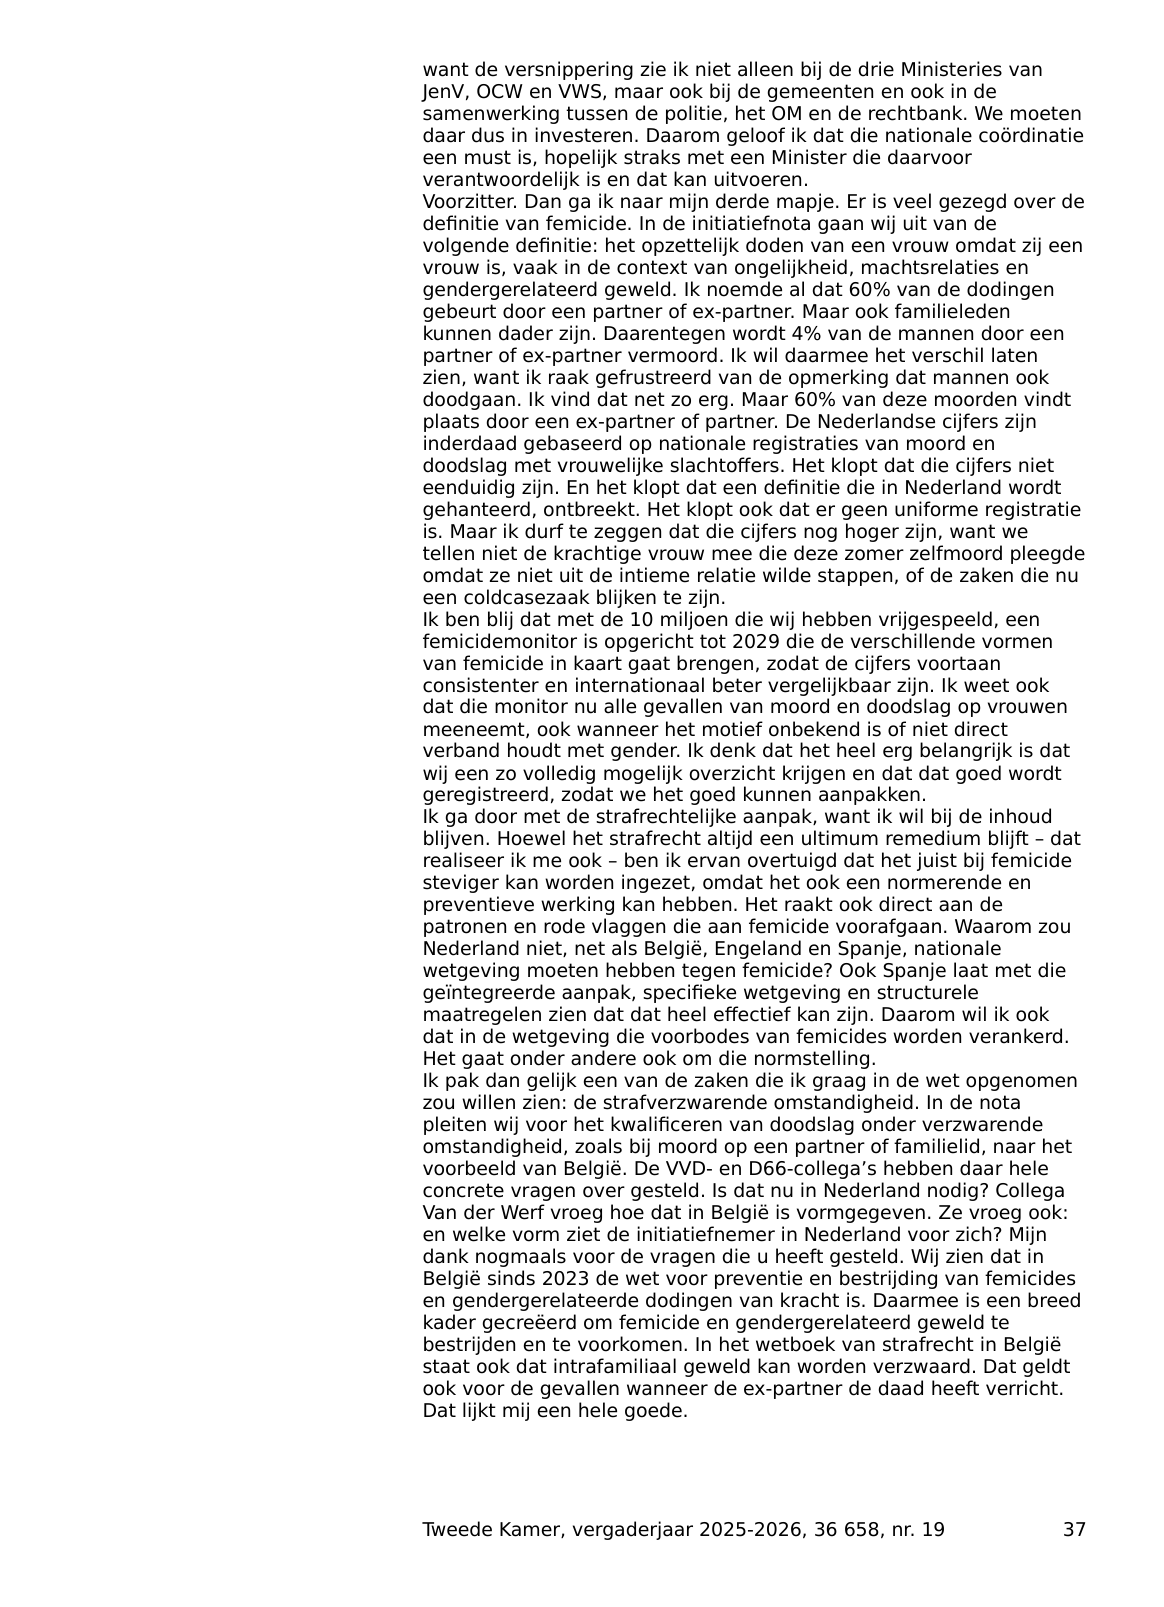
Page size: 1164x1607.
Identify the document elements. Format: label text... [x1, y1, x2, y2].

text Voorzitter. Dan ga ik naar mijn derde mapje. Er is veel gezegd over de definitie van femicide. In de initiatiefnota gaan wij uit van de volgende definitie: het opzettelijk doden van een vrouw omdat zij een vrouw is, vaak in de context van ongelijkheid, machtsrelaties en gendergerelateerd geweld. Ik noemde al dat 60% van de dodingen gebeurt door een partner of ex-partner. Maar ook familieleden kunnen dader zijn. Daarentegen wordt 4% van de mannen door een partner of ex-partner vermoord. Ik wil daarmee het verschil laten zien, want ik raak gefrustreerd van de opmerking dat mannen ook doodgaan. Ik vind dat net zo erg. Maar 60% van deze moorden vindt plaats door een ex-partner of partner. De Nederlandse cijfers zijn inderdaad gebaseerd op nationale registraties van moord en doodslag met vrouwelijke slachtoffers. Het klopt dat die cijfers niet eenduidig zijn. En het klopt dat een definitie die in Nederland wordt gehanteerd, ontbreekt. Het klopt ook dat er geen uniforme registratie is. Maar ik durf te zeggen dat die cijfers nog hoger zijn, want we tellen niet de krachtige vrouw mee die deze zomer zelfmoord pleegde omdat ze niet uit de intieme relatie wilde stappen, of de zaken die nu een coldcasezaak blijken te zijn. [422, 191, 1087, 608]
text want de versnippering zie ik niet alleen bij de drie Ministeries van JenV, OCW en VWS, maar ook bij de gemeenten en ook in de samenwerking tussen de politie, het OM en de rechtbank. We moeten daar dus in investeren. Daarom geloof ik dat die nationale coördinatie een must is, hopelijk straks met een Minister die daarvoor verantwoordelijk is en dat kan uitvoeren. [422, 59, 1087, 191]
text Ik ga door met de strafrechtelijke aanpak, want ik wil bij de inhoud blijven. Hoewel het strafrecht altijd een ultimum remedium blijft – dat realiseer ik me ook – ben ik ervan overtuigd dat het juist bij femicide steviger kan worden ingezet, omdat het ook een normerende en preventieve werking kan hebben. Het raakt ook direct aan de patronen en rode vlaggen die aan femicide voorafgaan. Waarom zou Nederland niet, net als België, Engeland en Spanje, nationale wetgeving moeten hebben tegen femicide? Ook Spanje laat met die geïntegreerde aanpak, specifieke wetgeving en structurele maatregelen zien dat dat heel effectief kan zijn. Daarom wil ik ook dat in de wetgeving die voorbodes van femicides worden verankerd. Het gaat onder andere ook om die normstelling. [422, 806, 1087, 1070]
text Ik pak dan gelijk een van de zaken die ik graag in de wet opgenomen zou willen zien: de strafverzwarende omstandigheid. In de nota pleiten wij voor het kwalificeren van doodslag onder verzwarende omstandigheid, zoals bij moord op een partner of familielid, naar het voorbeeld van België. De VVD- en D66-collega’s hebben daar hele concrete vragen over gesteld. Is dat nu in Nederland nodig? Collega Van der Werf vroeg hoe dat in België is vormgegeven. Ze vroeg ook: en welke vorm ziet de initiatiefnemer in Nederland voor zich? Mijn dank nogmaals voor de vragen die u heeft gesteld. Wij zien dat in België sinds 2023 de wet voor preventie en bestrijding van femicides en gendergerelateerde dodingen van kracht is. Daarmee is een breed kader gecreëerd om femicide en gendergerelateerd geweld te bestrijden en te voorkomen. In het wetboek van strafrecht in België staat ook dat intrafamiliaal geweld kan worden verzwaard. Dat geldt ook voor de gevallen wanneer de ex-partner de daad heeft verricht. Dat lijkt mij een hele goede. [422, 1070, 1087, 1422]
text Ik ben blij dat met de 10 miljoen die wij hebben vrijgespeeld, een femicidemonitor is opgericht tot 2029 die de verschillende vormen van femicide in kaart gaat brengen, zodat de cijfers voortaan consistenter en internationaal beter vergelijkbaar zijn. Ik weet ook dat die monitor nu alle gevallen van moord en doodslag op vrouwen meeneemt, ook wanneer het motief onbekend is of niet direct verband houdt met gender. Ik denk dat het heel erg belangrijk is dat wij een zo volledig mogelijk overzicht krijgen en dat dat goed wordt geregistreerd, zodat we het goed kunnen aanpakken. [422, 608, 1087, 806]
